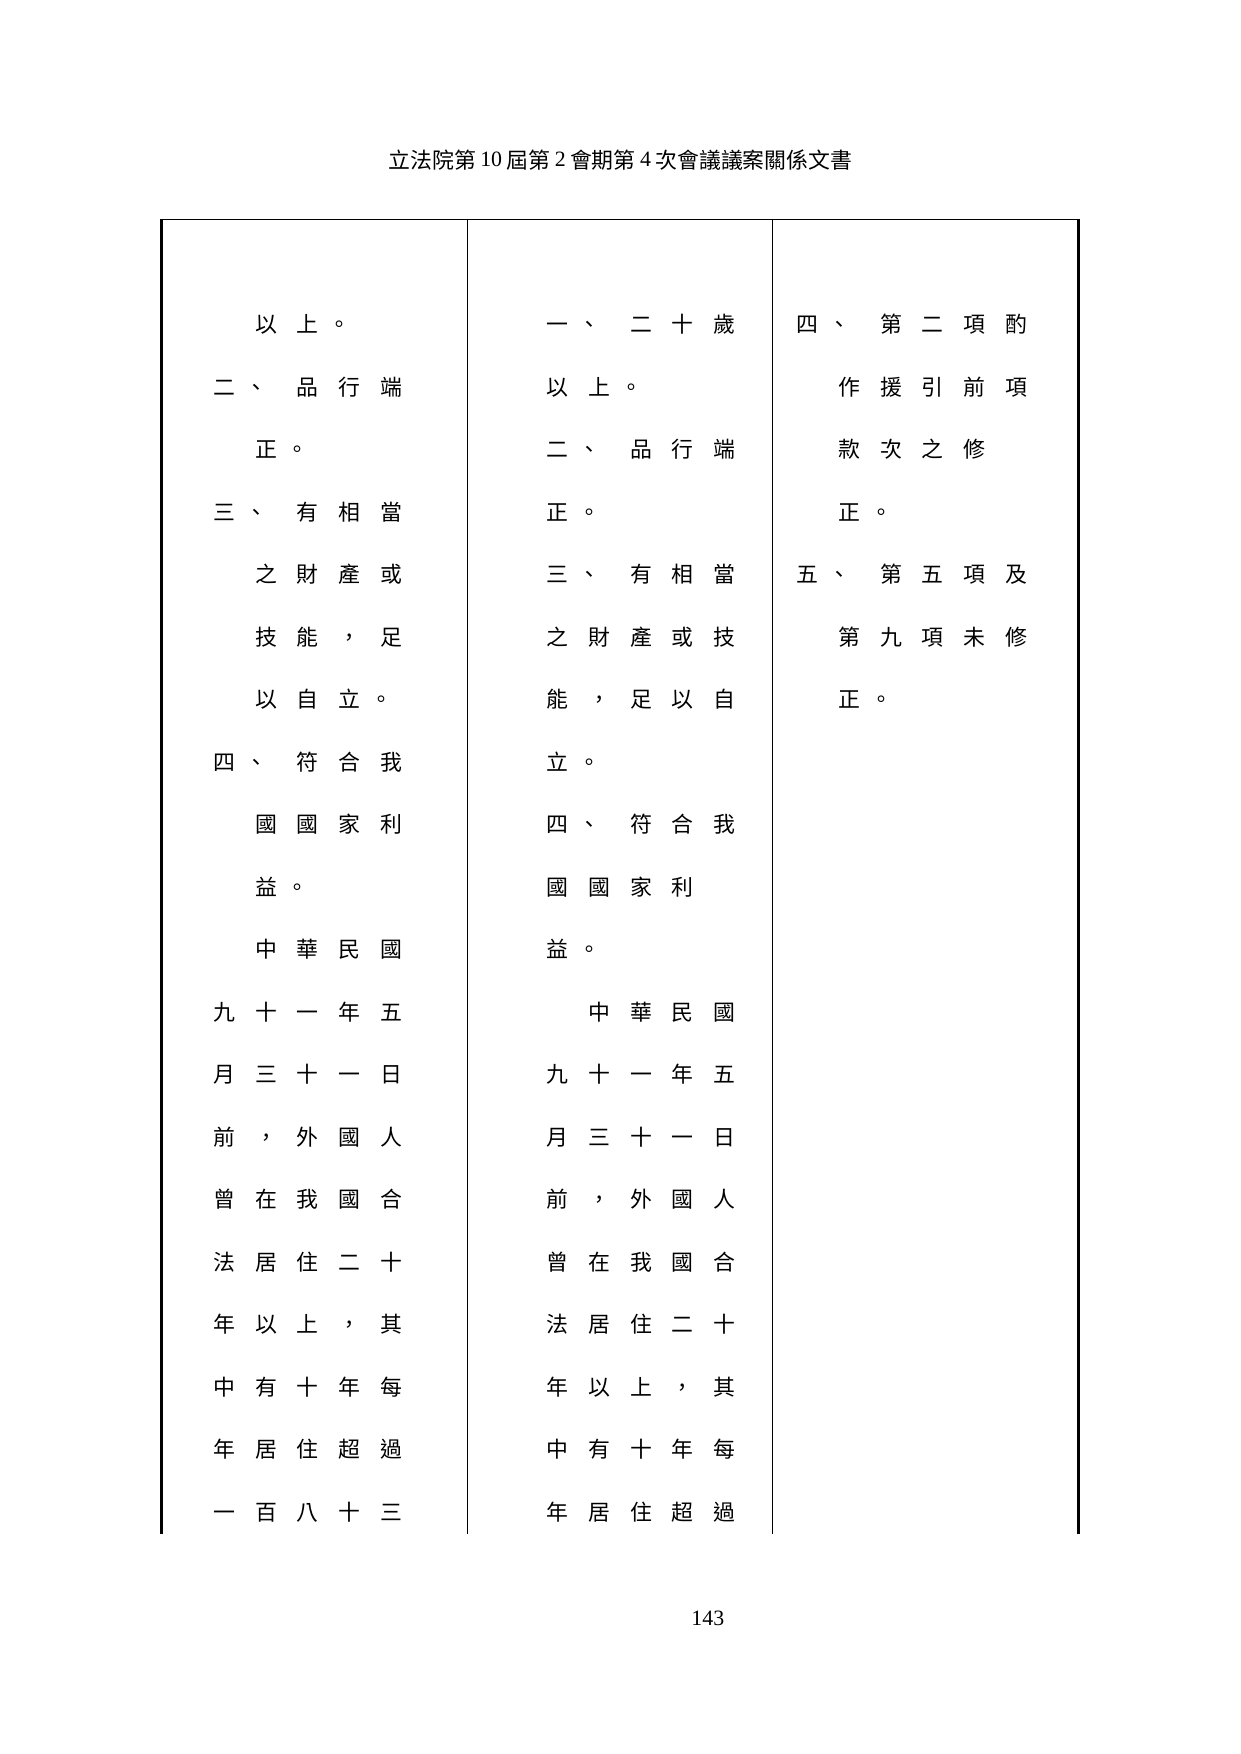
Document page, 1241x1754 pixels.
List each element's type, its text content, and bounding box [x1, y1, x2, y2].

table_cell 四、第二項酌作援引前項款次之修正。 五、第五項及第九項未修正。 [773, 220, 1077, 1534]
table_cell 一、二十歲以上。 二、品行端正。 三、有相當之財產或技能，足以自立。 四、符合我國國家利益。 中華民國九十一年五月三十一日前，外國人曾在我國合法居住二十年以上，其中有十年每年居住超過 [468, 220, 772, 1534]
table_cell 以上。 二、品行端正。 三、有相當之財產或技能，足以自立。 四、符合我國國家利益。 中華民國九十一年五月三十一日前，外國人曾在我國合法居住二十年以上，其中有十年每年居住超過一百八十三 [163, 220, 467, 1534]
